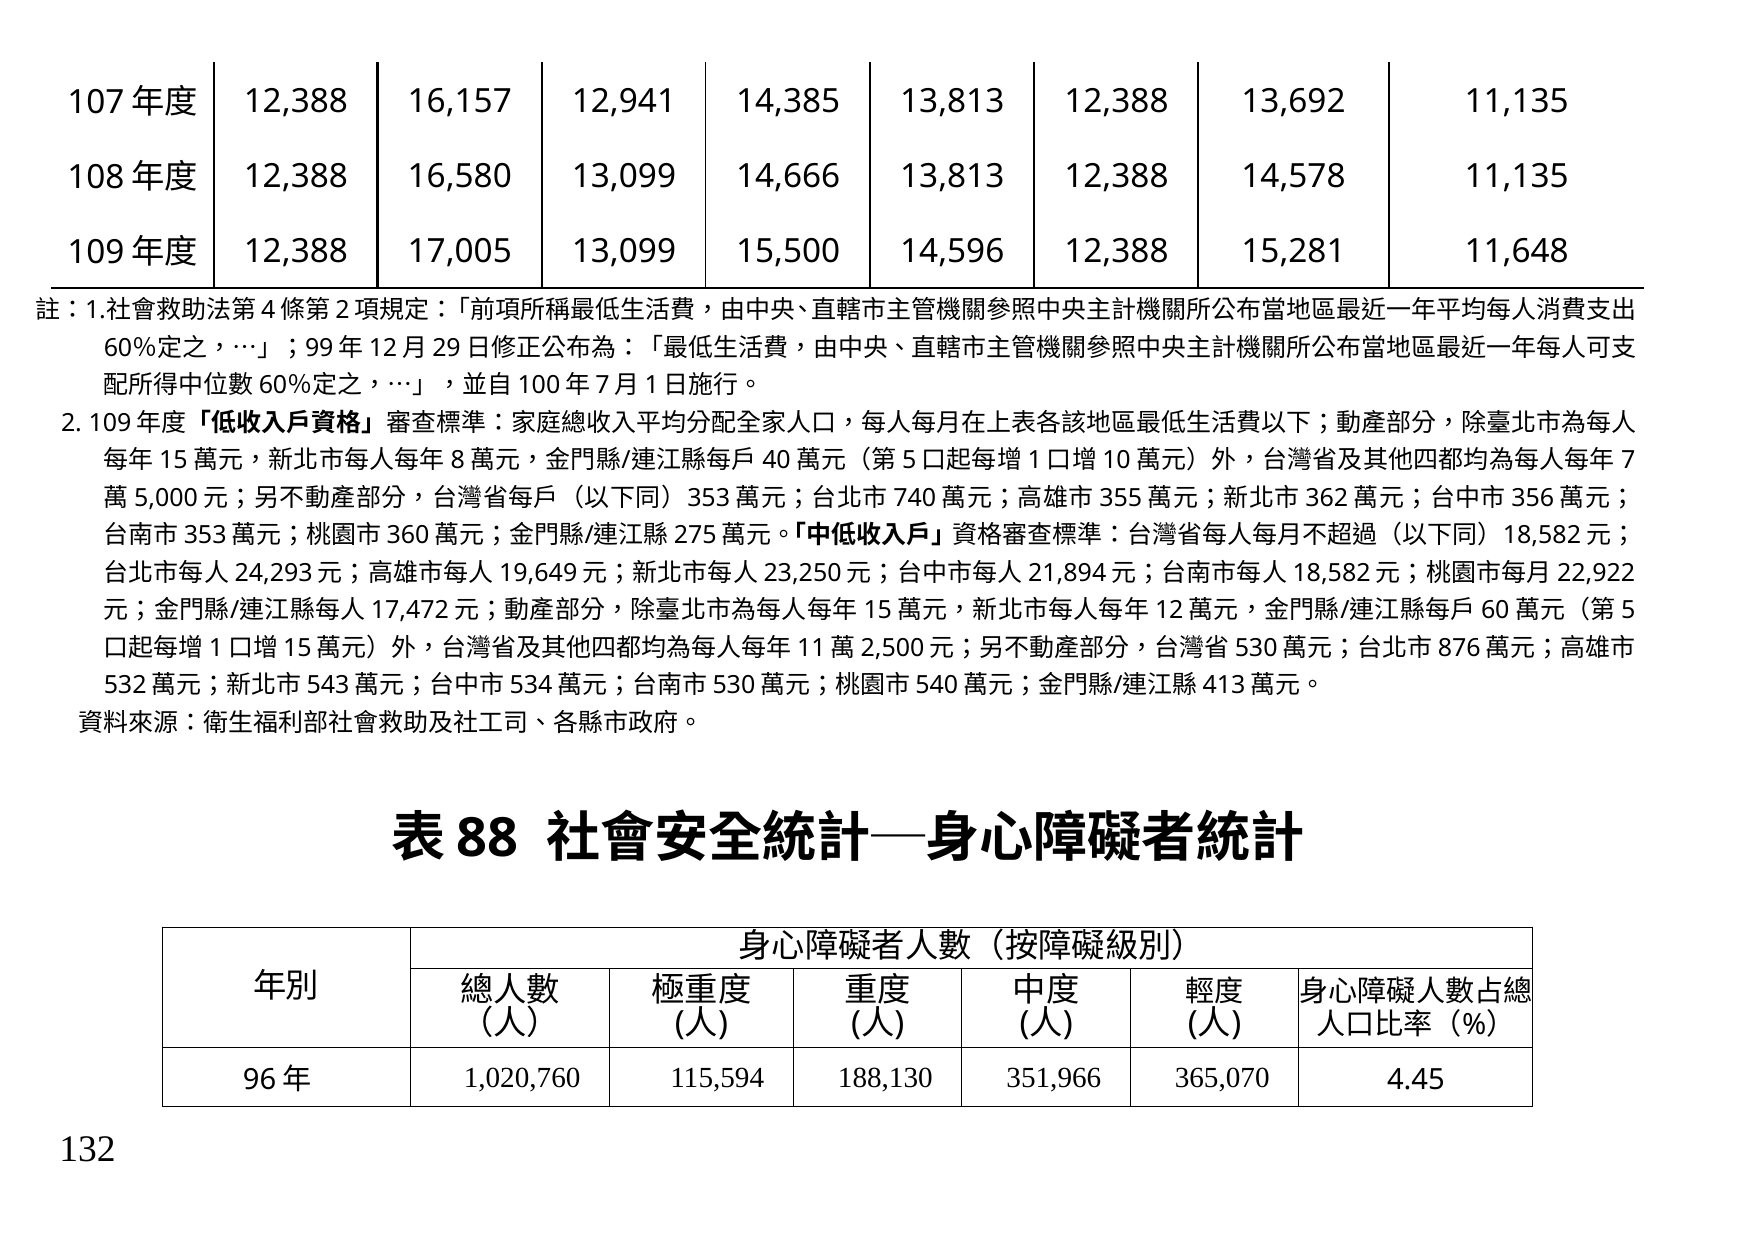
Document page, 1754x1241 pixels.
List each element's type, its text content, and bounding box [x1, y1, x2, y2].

table_cell 12,388 [1035, 212, 1197, 287]
text 註：1.社會救助法第4條第2項規定：「前項所稱最低生活費，由中央、直轄市主管機關參照中央主計機關所公布當地區最近一年平均每人消費支出60％定之，…」；99年12月29日修正公布為：「最低生活費，由中央、直轄市主管機關參照中央主計機關所公布當地區最近一年每人可支配所得中位數60％定之，…」，並自100年7月1日施行。 [35, 289, 1636, 402]
table_cell 總人數 （人） [411, 969, 609, 1047]
table_cell 身心障礙人數占總人口比率（%） [1299, 969, 1532, 1047]
table_cell 重度 (人) [794, 969, 961, 1047]
table_cell 輕度 (人) [1131, 969, 1298, 1047]
table_cell 13,692 [1199, 62, 1388, 137]
table_cell 96年 [163, 1048, 410, 1106]
table_cell 14,596 [871, 212, 1033, 287]
table_cell 11,648 [1390, 212, 1644, 287]
table_cell 365,070 [1131, 1048, 1298, 1106]
table_header 身心障礙者人數（按障礙級別） [411, 928, 1532, 968]
table_cell 16,580 [379, 137, 541, 212]
table_cell 188,130 [794, 1048, 961, 1106]
table_cell 11,135 [1390, 137, 1644, 212]
table_cell 13,813 [871, 62, 1033, 137]
table_cell 11,135 [1390, 62, 1644, 137]
table_cell 15,500 [706, 212, 869, 287]
table_cell 13,099 [543, 212, 705, 287]
table_cell 12,388 [1035, 62, 1197, 137]
table_cell 16,157 [379, 62, 541, 137]
table_cell 極重度 (人) [610, 969, 793, 1047]
table_cell 13,099 [543, 137, 705, 212]
table_cell 12,388 [215, 137, 376, 212]
table_cell 14,385 [706, 62, 869, 137]
table_cell 107年度 [51, 62, 213, 137]
table_cell 115,594 [610, 1048, 793, 1106]
text 資料來源：衛生福利部社會救助及社工司、各縣市政府。 [59, 702, 1636, 739]
table_cell 4.45 [1299, 1048, 1532, 1106]
table_cell 1,020,760 [411, 1048, 609, 1106]
table_cell 15,281 [1199, 212, 1388, 287]
table_cell 12,388 [215, 62, 376, 137]
table_cell 13,813 [871, 137, 1033, 212]
subtitle 表88 社會安全統計─身心障礙者統計 [59, 777, 1636, 889]
table_cell 14,578 [1199, 137, 1388, 212]
table_cell 中度 (人) [962, 969, 1130, 1047]
table_cell 12,941 [543, 62, 705, 137]
table_cell 12,388 [215, 212, 376, 287]
table_cell 109年度 [51, 212, 213, 287]
table_cell 351,966 [962, 1048, 1130, 1106]
table_cell 17,005 [379, 212, 541, 287]
table_cell 12,388 [1035, 137, 1197, 212]
table_cell 108年度 [51, 137, 213, 212]
text 2. 109年度「低收入戶資格」審查標準：家庭總收入平均分配全家人口，每人每月在上表各該地區最低生活費以下；動產部分，除臺北市為每人每年15萬元，新北市每人每年8萬元，金門縣/連江縣每戶40萬元（第5口起每增1口增10萬元）外，台灣省及其他四都均為每人每年7萬5,000元；另不動產部分，台灣省每戶（以下同）353萬元；台北市740萬元；高雄市355萬元；新北市362萬元；台中市356萬元；台南市353萬元；桃園市360萬元；金門縣/連江縣275萬元。「中低收入戶」資格審查標準：台灣省每人每月不超過（以下同）18,582元；台北市每人24,293元；高雄市每人19,649元；新北市每人23,250元；台中市每人21,894元；台南市每人18,582元；桃園市每月22,922元；金門縣/連江縣每人17,472元；動產部分，除臺北市為每人每年15萬元，新北市每人每年12萬元，金門縣/連江縣每戶60萬元（第5口起每增1口增15萬元）外，台灣省及其他四都均為每人每年11萬2,500元；另不動產部分，台灣省530萬元；台北市876萬元；高雄市532萬元；新北市543萬元；台中市534萬元；台南市530萬元；桃園市540萬元；金門縣/連江縣413萬元。 [35, 402, 1636, 702]
table_cell 14,666 [706, 137, 869, 212]
table_header 年別 [163, 928, 410, 1047]
